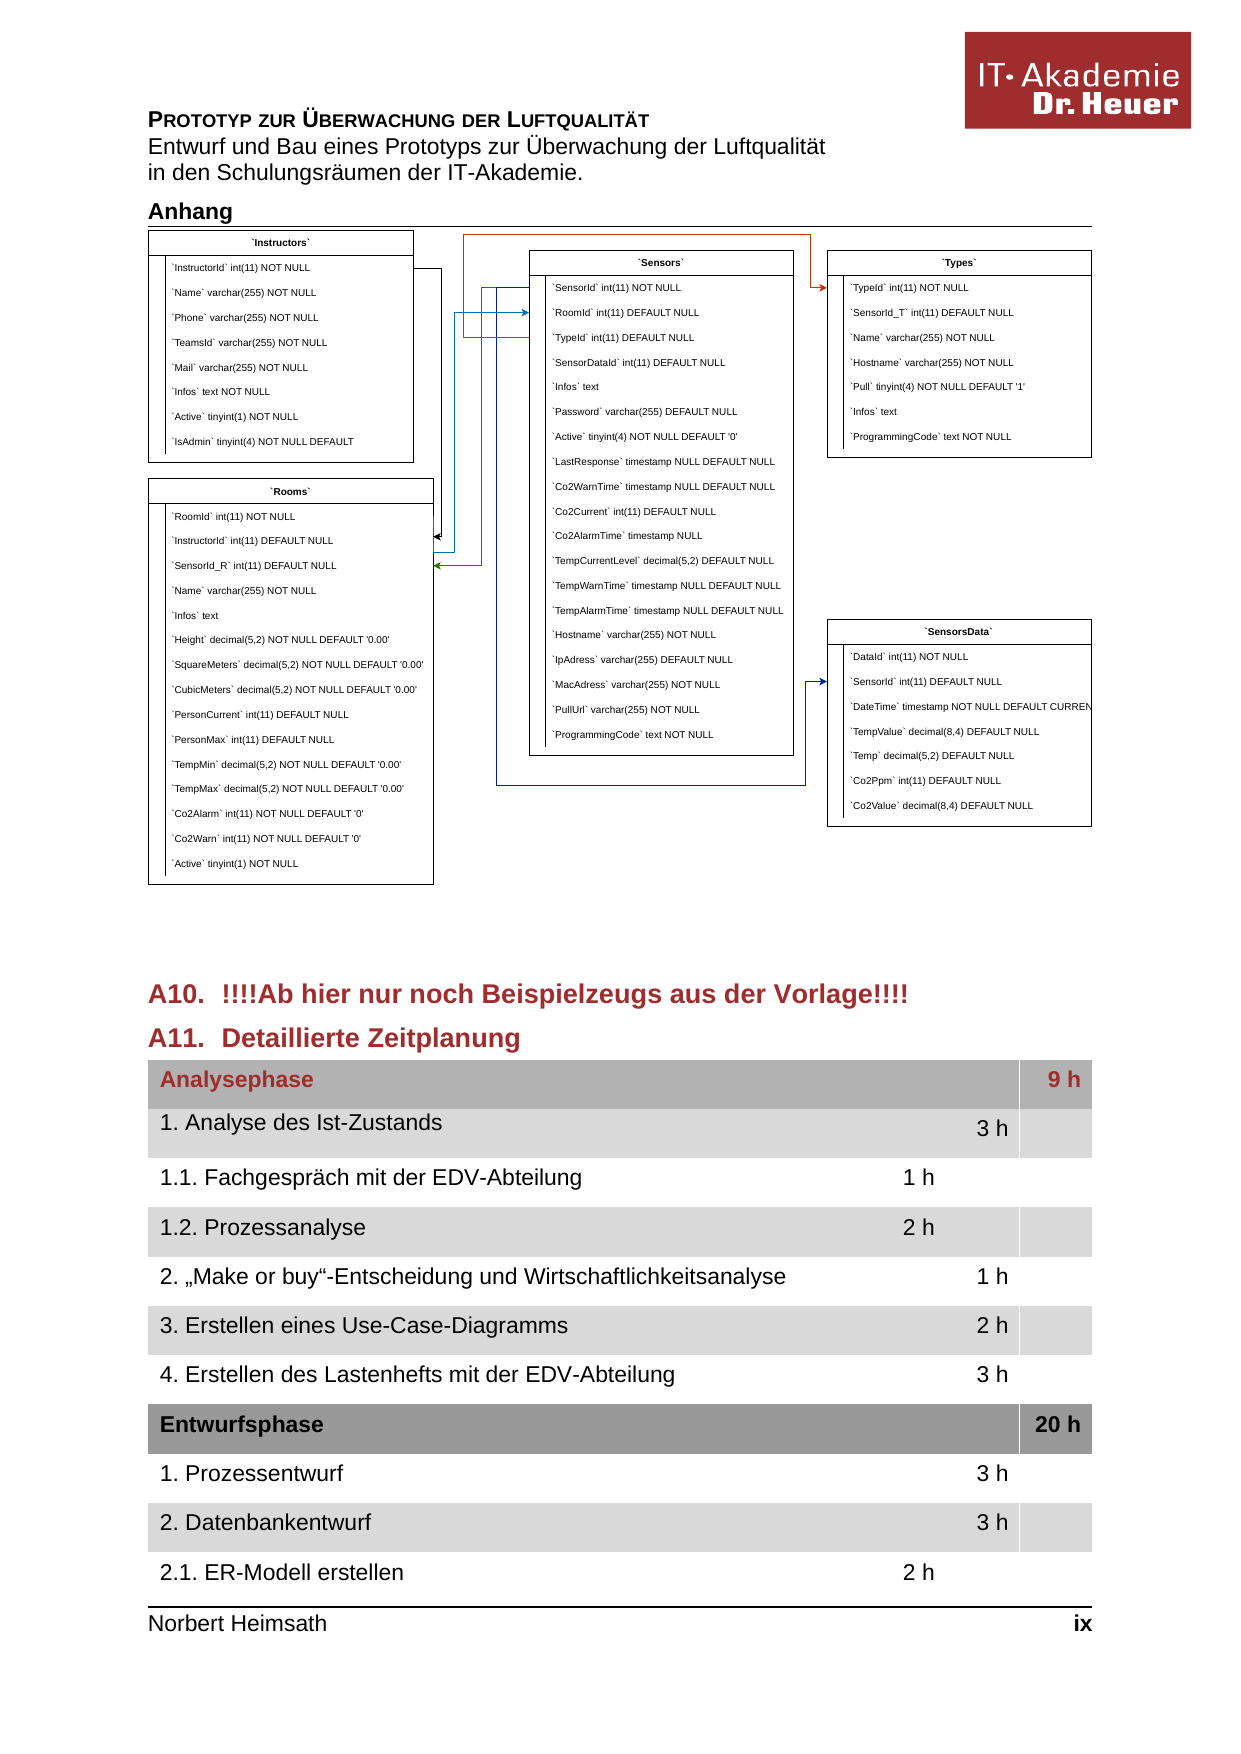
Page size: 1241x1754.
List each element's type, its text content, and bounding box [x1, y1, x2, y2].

table_cell [946, 1158, 1019, 1207]
table_cell 3 h [946, 1454, 1019, 1503]
table_cell [1020, 1306, 1092, 1355]
table_cell [1020, 1503, 1092, 1552]
table_cell 1. Analyse des Ist-Zustands [148, 1109, 887, 1158]
table_cell 4. Erstellen des Lastenhefts mit der EDV-Abteilung [148, 1355, 887, 1404]
table_cell 1.1. Fachgespräch mit der EDV-Abteilung [148, 1158, 887, 1207]
table_cell 2. Datenbankentwurf [148, 1503, 887, 1552]
table_cell [887, 1355, 946, 1404]
table_header 9 h [1020, 1060, 1092, 1109]
table_cell 3 h [946, 1503, 1019, 1552]
table_cell 1. Prozessentwurf [148, 1454, 887, 1503]
table_cell [887, 1109, 946, 1158]
table_cell 1 h [946, 1257, 1019, 1306]
table_cell [887, 1404, 946, 1454]
table_cell 2 h [946, 1306, 1019, 1355]
table_cell 2. „Make or buy“-Entscheidung und Wirtschaftlichkeitsanalyse [148, 1257, 887, 1306]
table_cell [1020, 1355, 1092, 1404]
table_cell 20 h [1020, 1404, 1092, 1454]
table_cell 3 h [946, 1109, 1019, 1158]
table_cell [887, 1454, 946, 1503]
table_cell [1020, 1552, 1092, 1601]
table_header [946, 1060, 1019, 1109]
table_cell 3. Erstellen eines Use-Case-Diagramms [148, 1306, 887, 1355]
table_cell [946, 1552, 1019, 1601]
table_cell 3 h [946, 1355, 1019, 1404]
table_cell [887, 1503, 946, 1552]
table_cell 2 h [887, 1552, 946, 1601]
table_cell [1020, 1257, 1092, 1306]
table_cell 1.2. Prozessanalyse [148, 1207, 887, 1257]
table_cell 2 h [887, 1207, 946, 1257]
table_cell 1 h [887, 1158, 946, 1207]
subtitle !!!!Ab hier nur noch Beispielzeugs aus der Vorlage!!!! [148, 978, 1092, 1009]
table_cell 2.1. ER-Modell erstellen [148, 1552, 887, 1601]
table_cell [887, 1306, 946, 1355]
table_header [887, 1060, 946, 1109]
subtitle Detaillierte Zeitplanung [148, 1022, 1092, 1053]
table_cell [1020, 1109, 1092, 1158]
table_cell [887, 1257, 946, 1306]
table_cell [1020, 1454, 1092, 1503]
table_cell Entwurfsphase [148, 1404, 887, 1454]
table_cell [946, 1404, 1019, 1454]
table_cell [1020, 1207, 1092, 1257]
table_cell [946, 1207, 1019, 1257]
table_header Analysephase [148, 1060, 887, 1109]
table_cell [1020, 1158, 1092, 1207]
